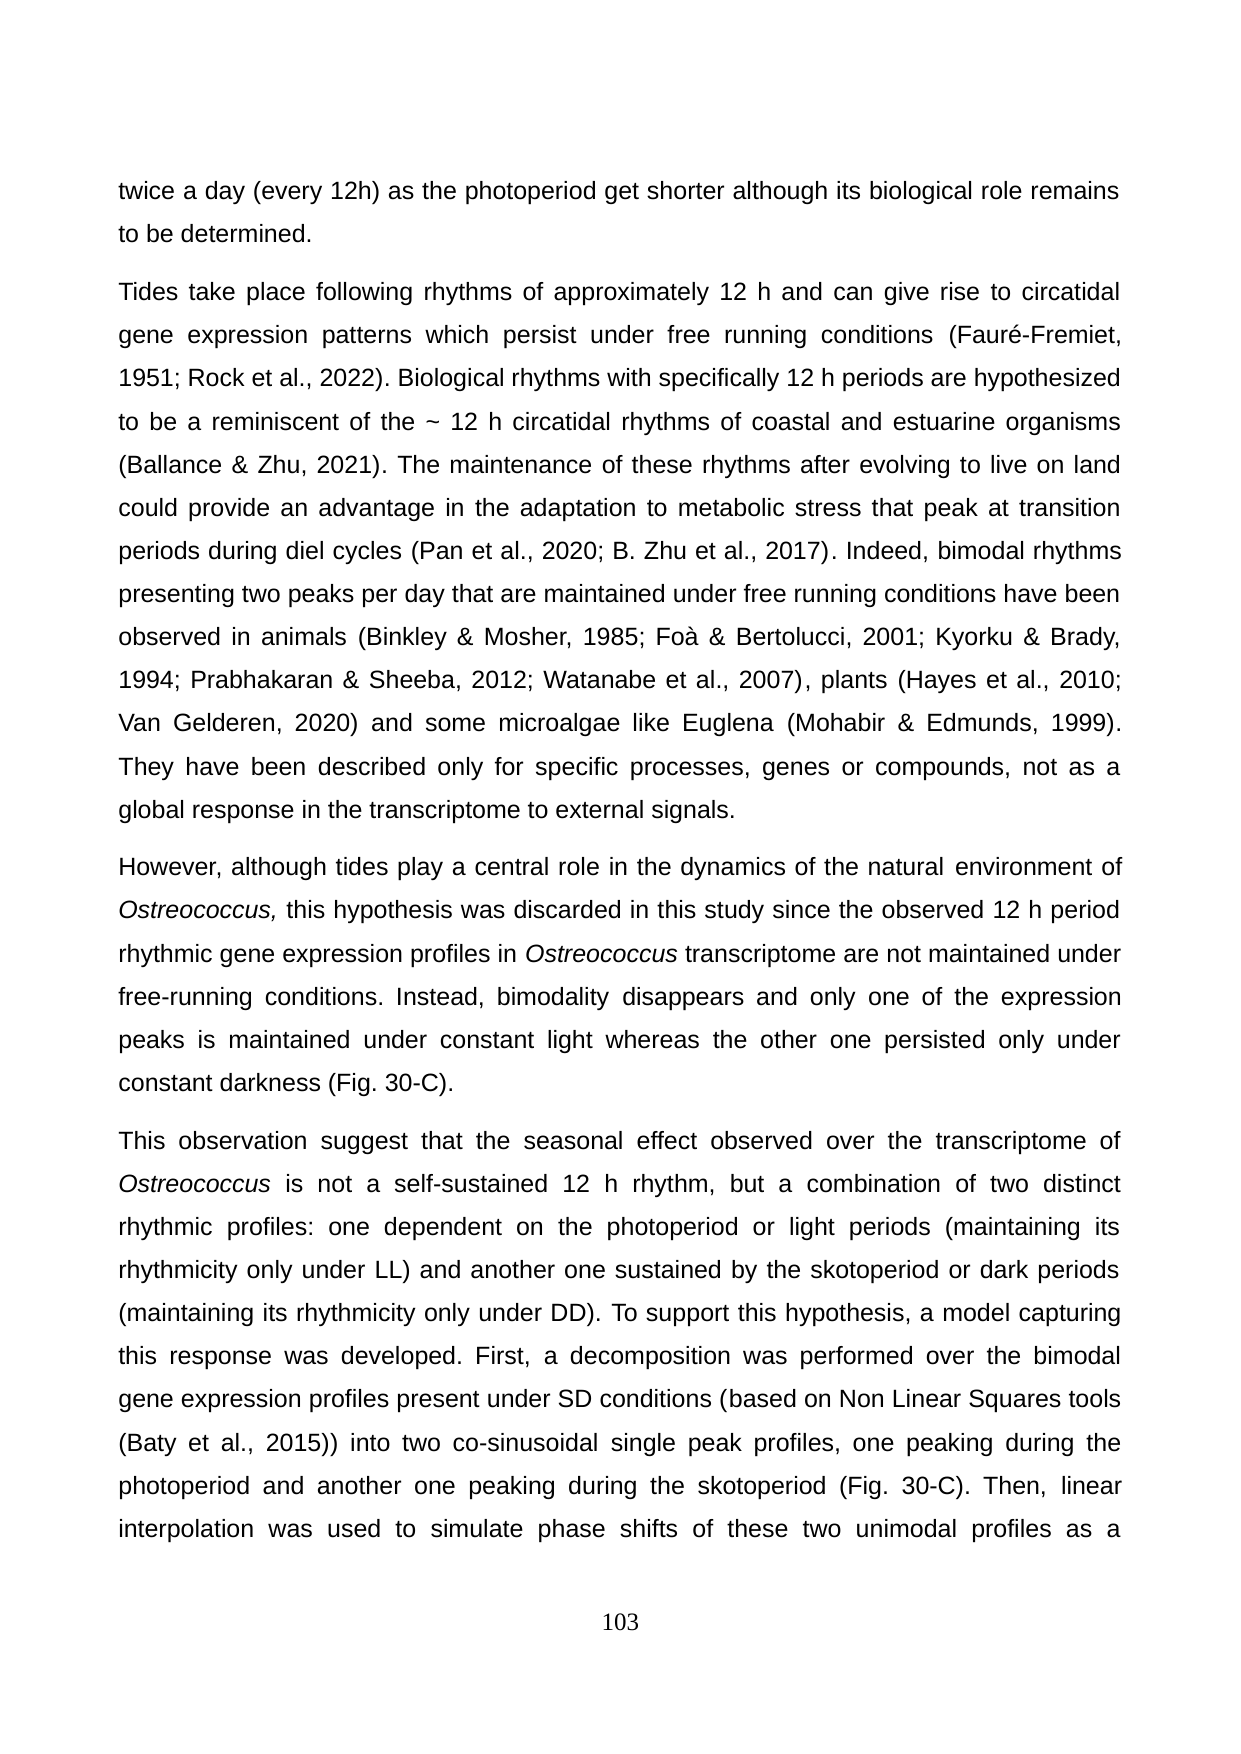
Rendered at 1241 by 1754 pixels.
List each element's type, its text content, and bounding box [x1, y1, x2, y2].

text Tides take place following rhythms of approximately 12 h and can give rise to circatidal gene expression patterns which persist under free running conditions (Fauré-Fremiet, 1951; Rock et al., 2022)⁠. Biological rhythms with specifically 12 h periods are hypothesized to be a reminiscent of the ~ 12 h circatidal rhythms of coastal and estuarine organisms (Ballance & Zhu, 2021)⁠. The maintenance of these rhythms after evolving to live on land could provide an advantage in the adaptation to metabolic stress that peak at transition periods during diel cycles (Pan et al., 2020; B. Zhu et al., 2017)⁠. Indeed, bimodal rhythms presenting two peaks per day that are maintained under free running conditions have been observed in animals (Binkley & Mosher, 1985; Foà & Bertolucci, 2001; Kyorku & Brady, 1994; Prabhakaran & Sheeba, 2012; Watanabe et al., 2007)⁠, plants (Hayes et al., 2010; Van Gelderen, 2020)⁠ and some microalgae like Euglena (Mohabir & Edmunds, 1999)⁠. They have been described only for specific processes, genes or compounds, not as a global response in the transcriptome to external signals. [118, 277, 1122, 823]
text However, although tides play a central role in the dynamics of the natural environment of Ostreococcus, this hypothesis was discarded in this study since the observed 12 h period rhythmic gene expression profiles in Ostreococcus transcriptome are not maintained under free-running conditions. Instead, bimodality disappears and only one of the expression peaks is maintained under constant light whereas the other one persisted only under constant darkness (Fig. 30-C). [118, 852, 1122, 1097]
text twice a day (every 12h) as the photoperiod get shorter although its biological role remains to be determined. [118, 176, 1122, 248]
text This observation suggest that the seasonal effect observed over the transcriptome of Ostreococcus is not a self-sustained 12 h rhythm, but a combination of two distinct rhythmic profiles: one dependent on the photoperiod or light periods (maintaining its rhythmicity only under LL) and another one sustained by the skotoperiod or dark periods (maintaining its rhythmicity only under DD). To support this hypothesis, a model capturing this response was developed. First, a decomposition was performed over the bimodal gene expression profiles present under SD conditions (based on Non Linear Squares tools (Baty et al., 2015)⁠) into two co-sinusoidal single peak profiles, one peaking during the photoperiod and another one peaking during the skotoperiod (Fig. 30-C). Then, linear interpolation was used to simulate phase shifts of these two unimodal profiles as a [118, 1126, 1122, 1543]
